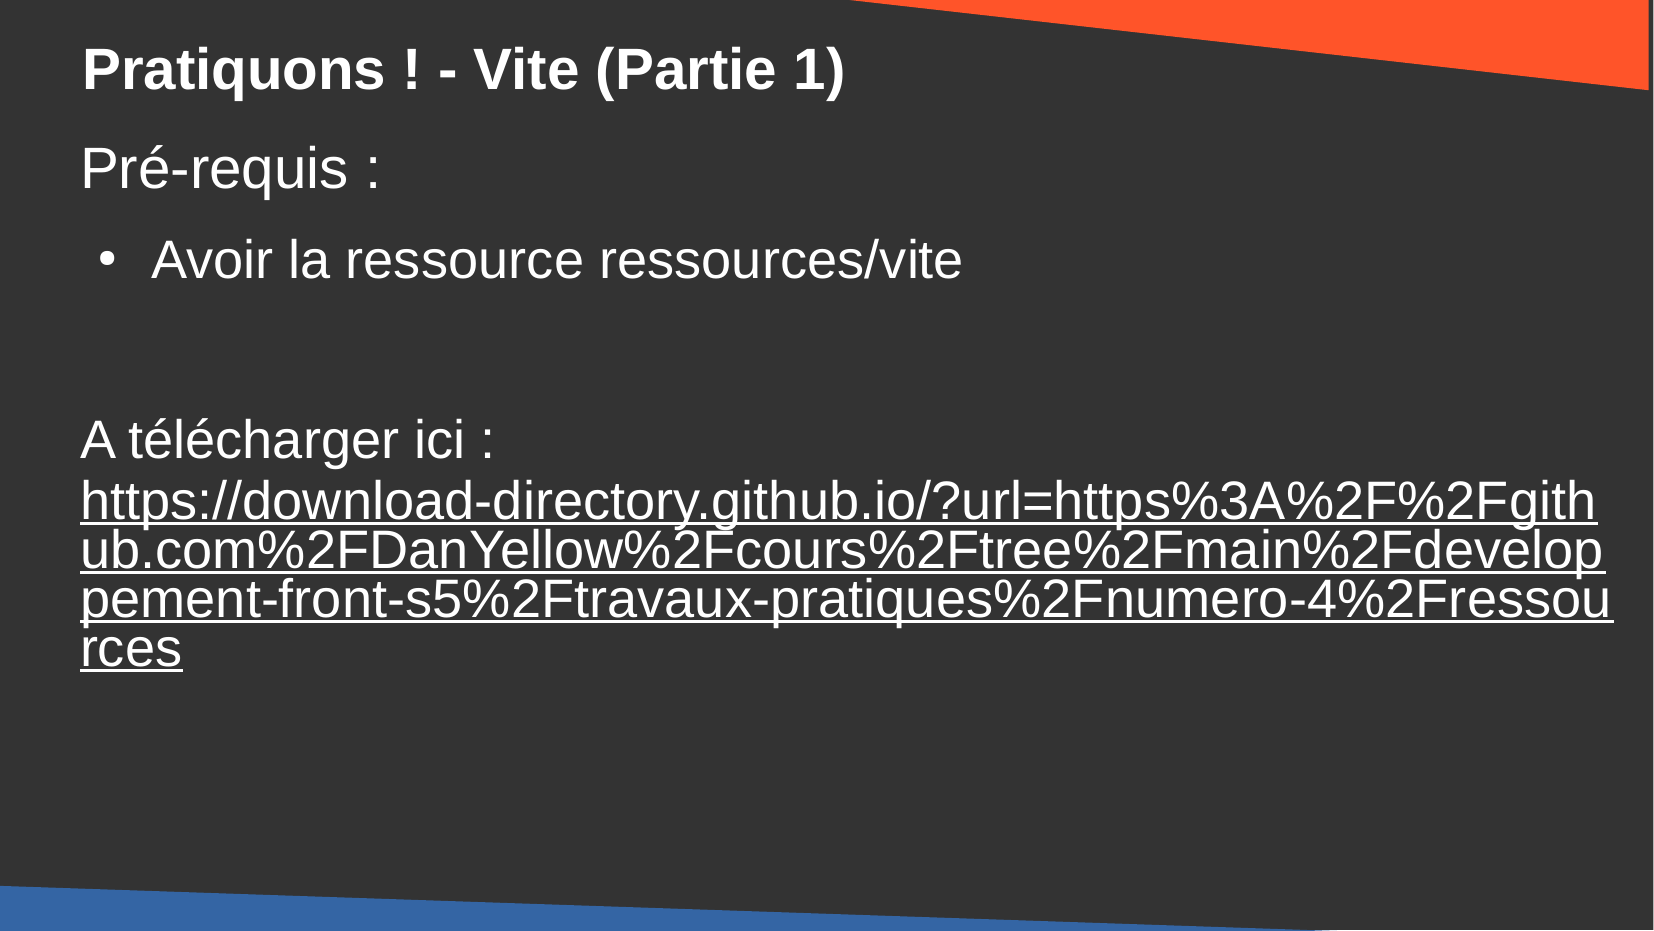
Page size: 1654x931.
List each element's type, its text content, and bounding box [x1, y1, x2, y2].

text_box [0, 885, 1337, 931]
list Pré-requis : Avoir la ressource ressources/vite A télécharger ici : https://download-directory.github.io/?url=https%3A%2F%2Fgithub.com%2FDanYellow%2Fcours%2Ftree%2Fmain%2Fdeveloppement-front-s5%2Ftravaux-pratiques%2Fnumero-4%2Fressources [80, 135, 1620, 721]
text_box [849, 0, 1649, 91]
title Pratiquons ! - Vite (Partie 1) [82, 37, 1571, 114]
